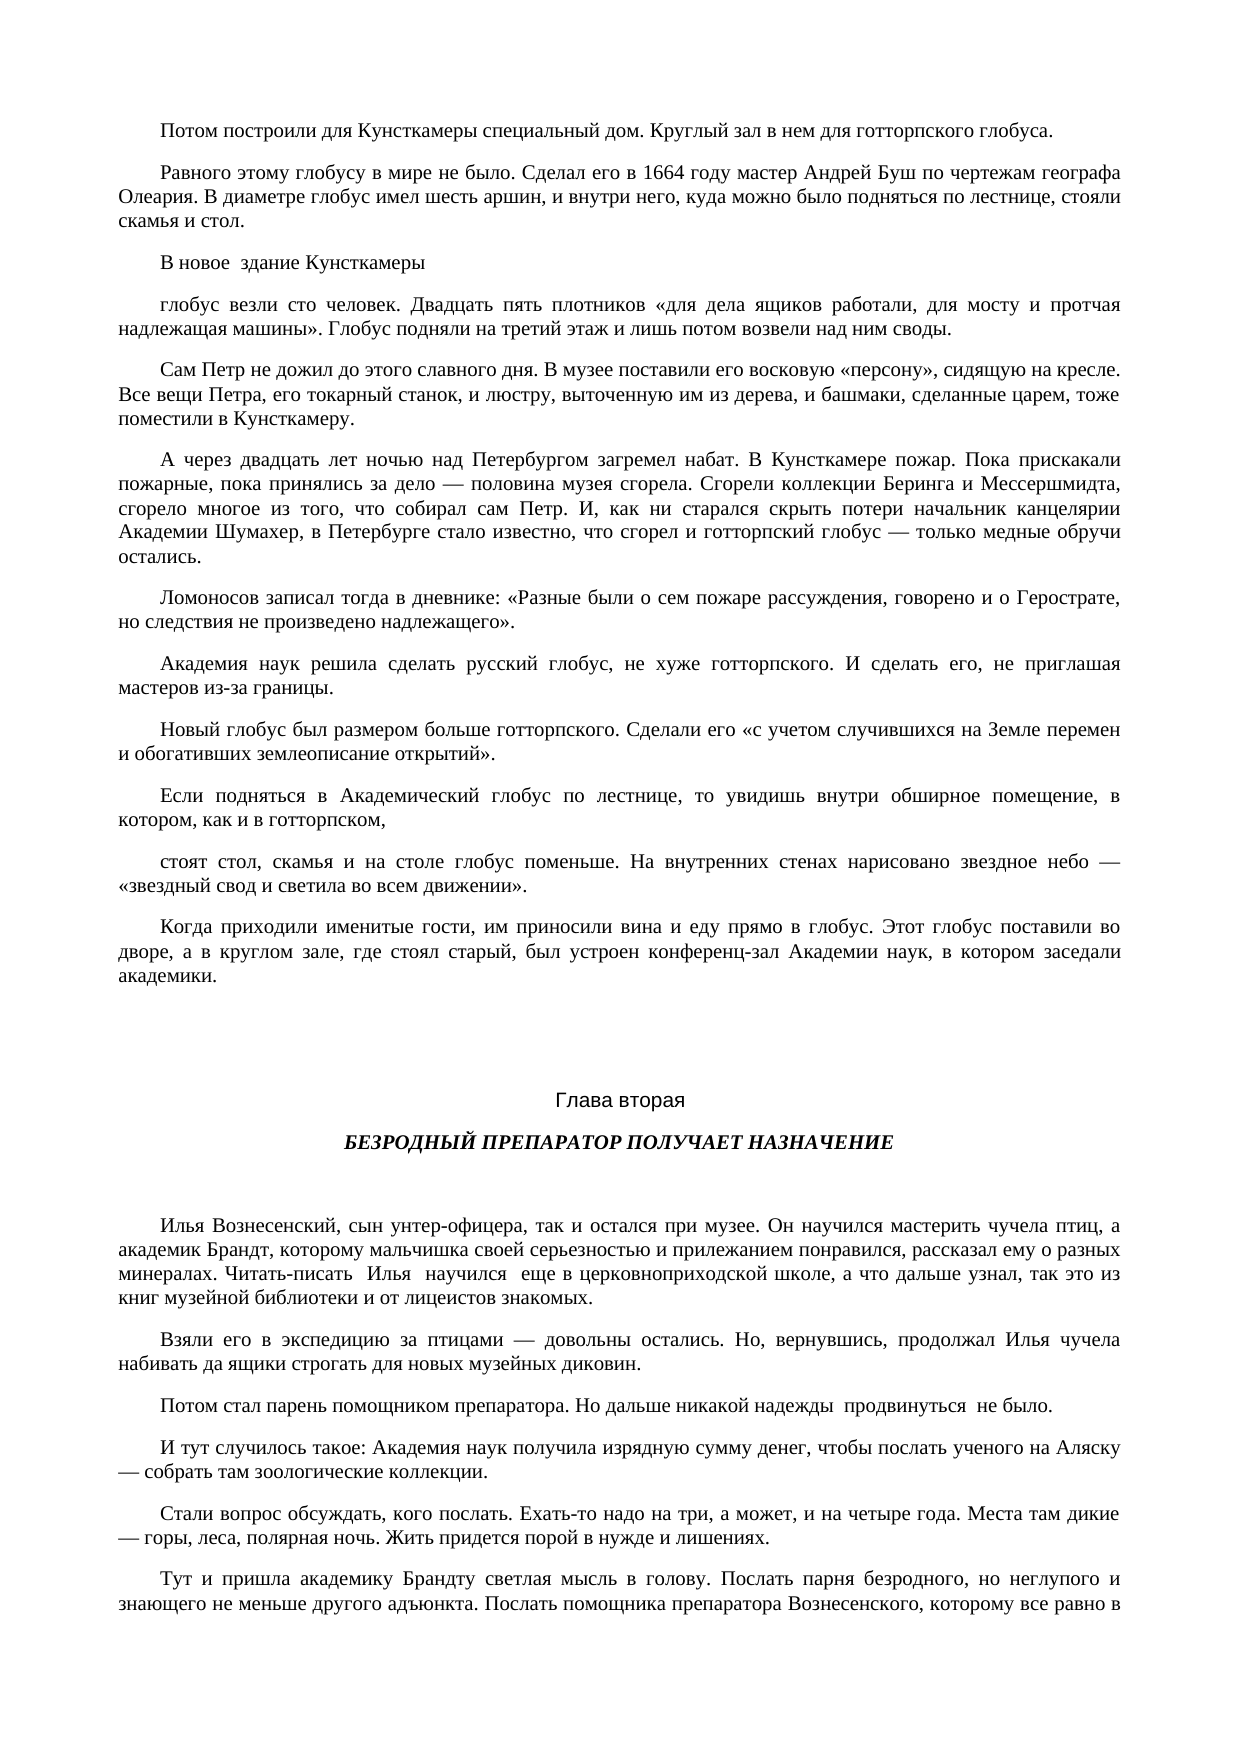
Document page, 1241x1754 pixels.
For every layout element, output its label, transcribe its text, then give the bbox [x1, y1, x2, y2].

text стоят стол, скамья и на столе глобус поменьше. На внутренних стенах нарисовано звездное небо — «звездный свод и светила во всем движении». [118, 849, 1122, 897]
text Взяли его в экспедицию за птицами — довольны остались. Но, вернувшись, продолжал Илья чучела набивать да ящики строгать для новых музейных диковин. [118, 1327, 1122, 1375]
text Когда приходили именитые гости, им приносили вина и еду прямо в глобус. Этот глобус поставили во дворе, а в круглом зале, где стоял старый, был устроен конференц-зал Академии наук, в котором заседали академики. [118, 914, 1122, 987]
text БЕЗРОДНЫЙ ПРЕПАРАТОР ПОЛУЧАЕТ НАЗНАЧЕНИЕ [118, 1129, 1122, 1154]
text Илья Вознесенский, сын унтер-офицера, так и остался при музее. Он научился мастерить чучела птиц, а академик Брандт, которому мальчишка своей серьезностью и прилежанием понравился, рассказал ему о разных минералах. Читать-писать Илья научился еще в церковноприходской школе, а что дальше узнал, так это из книг музейной библиотеки и от лицеистов знакомых. [118, 1213, 1122, 1309]
text Потом стал парень помощником препаратора. Но дальше никакой надежды продвинуться не было. [118, 1393, 1122, 1417]
text глобус везли сто человек. Двадцать пять плотников «для дела ящиков работали, для мосту и протчая надлежащая машины». Глобус подняли на третий этаж и лишь потом возвели над ним своды. [118, 292, 1122, 340]
text Равного этому глобусу в мире не было. Сделал его в 1664 году мастер Андрей Буш по чертежам географа Олеария. В диаметре глобус имел шесть аршин, и внутри него, куда можно было подняться по лестнице, стояли скамья и стол. [118, 160, 1122, 232]
text Стали вопрос обсуждать, кого послать. Ехать-то надо на три, а может, и на четыре года. Места там дикие — горы, леса, полярная ночь. Жить придется порой в нужде и лишениях. [118, 1501, 1122, 1549]
text Тут и пришла академику Брандту светлая мысль в голову. Послать парня безродного, но неглупого и знающего не меньше другого адъюнкта. Послать помощника препаратора Вознесенского, которому все равно в [118, 1566, 1122, 1614]
text И тут случилось такое: Академия наук получила изрядную сумму денег, чтобы послать ученого на Аляску — собрать там зоологические коллекции. [118, 1435, 1122, 1483]
text Ломоносов записал тогда в дневнике: «Разные были о сем пожаре рассуждения, говорено и о Герострате, но следствия не произведено надлежащего». [118, 585, 1122, 633]
text В новое здание Кунсткамеры [118, 250, 1122, 274]
text Глава вторая [118, 1088, 1122, 1112]
text Академия наук решила сделать русский глобус, не хуже готторпского. И сделать его, не приглашая мастеров из-за границы. [118, 651, 1122, 699]
text Новый глобус был размером больше готторпского. Сделали его «с учетом случившихся на Земле перемен и обогативших землеописание открытий». [118, 717, 1122, 765]
text А через двадцать лет ночью над Петербургом загремел набат. В Кунсткамере пожар. Пока прискакали пожарные, пока принялись за дело — половина музея сгорела. Сгорели коллекции Беринга и Мессершмидта, сгорело многое из того, что собирал сам Петр. И, как ни старался скрыть потери начальник канцелярии Академии Шумахер, в Петербурге стало известно, что сгорел и готторпский глобус — только медные обручи остались. [118, 447, 1122, 568]
text Сам Петр не дожил до этого славного дня. В музее поставили его восковую «персону», сидящую на кресле. Все вещи Петра, его токарный станок, и люстру, выточенную им из дерева, и башмаки, сделанные царем, тоже поместили в Кунсткамеру. [118, 357, 1122, 429]
text Потом построили для Кунсткамеры специальный дом. Круглый зал в нем для готторпского глобуса. [118, 118, 1122, 142]
text Если подняться в Академический глобус по лестнице, то увидишь внутри обширное помещение, в котором, как и в готторпском, [118, 783, 1122, 831]
